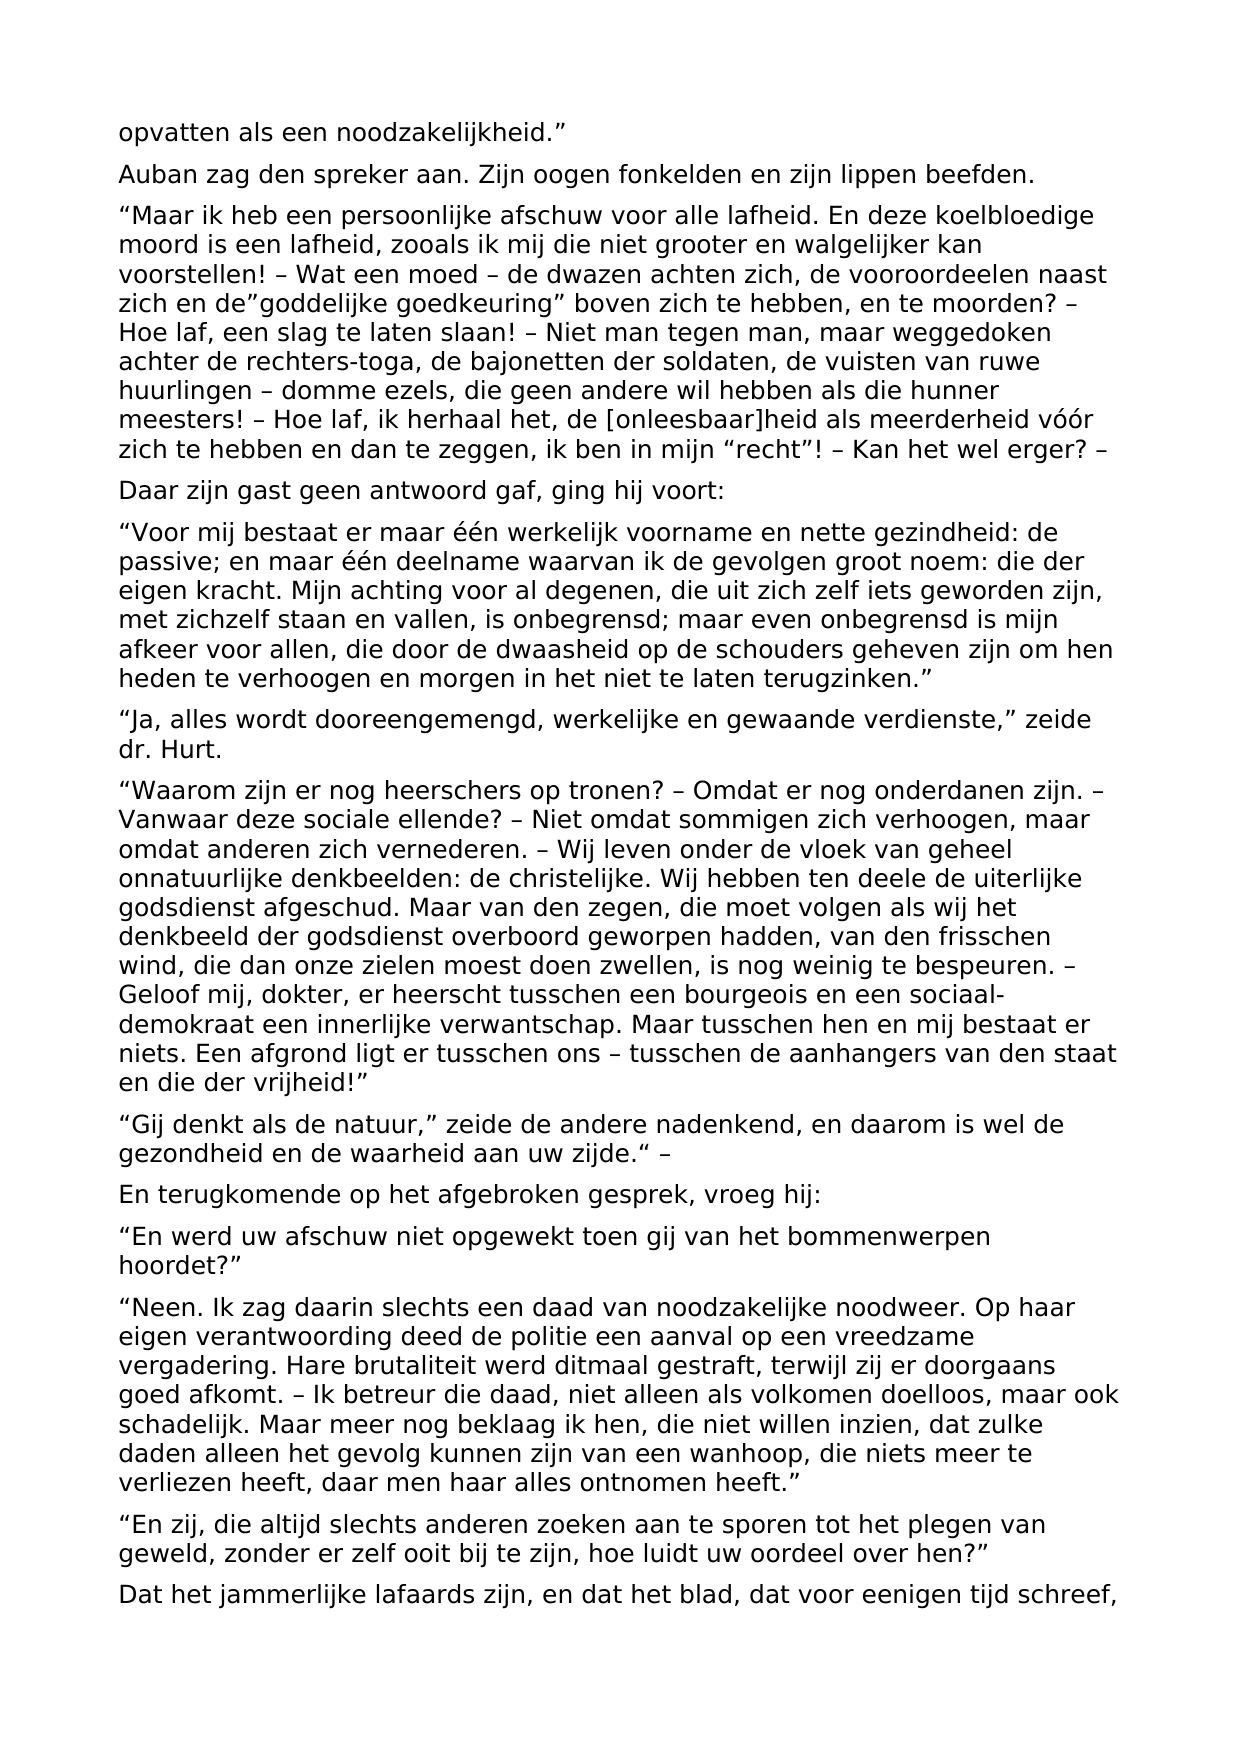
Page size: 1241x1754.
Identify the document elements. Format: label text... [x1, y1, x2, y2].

text “Voor mij bestaat er maar één werkelijk voorname en nette gezindheid: de passive; en maar één deelname waarvan ik de gevolgen groot noem: die der eigen kracht. Mijn achting voor al degenen, die uit zich zelf iets geworden zijn, met zichzelf staan en vallen, is onbegrensd; maar even onbegrensd is mijn afkeer voor allen, die door de dwaasheid op de schouders geheven zijn om hen heden te verhoogen en morgen in het niet te laten terugzinken.” [118, 518, 1122, 693]
text “Waarom zijn er nog heerschers op tronen? – Omdat er nog onderdanen zijn. – Vanwaar deze sociale ellende? – Niet omdat sommigen zich verhoogen, maar omdat anderen zich vernederen. – Wij leven onder de vloek van geheel onnatuurlijke denkbeelden: de christelijke. Wij hebben ten deele de uiterlijke godsdienst afgeschud. Maar van den zegen, die moet volgen als wij het denkbeeld der godsdienst overboord geworpen hadden, van den frisschen wind, die dan onze zielen moest doen zwellen, is nog weinig te bespeuren. – Geloof mij, dokter, er heerscht tusschen een bourgeois en een sociaal-demokraat een innerlijke verwantschap. Maar tusschen hen en mij bestaat er niets. Een afgrond ligt er tusschen ons – tusschen de aanhangers van den staat en die der vrijheid!” [118, 776, 1122, 1097]
text En terugkomende op het afgebroken gesprek, vroeg hij: [118, 1181, 1122, 1210]
text “Ja, alles wordt dooreengemengd, werkelijke en gewaande verdienste,” zeide dr. Hurt. [118, 706, 1122, 764]
text “En werd uw afschuw niet opgewekt toen gij van het bommenwerpen hoordet?” [118, 1222, 1122, 1281]
text “Maar ik heb een persoonlijke afschuw voor alle lafheid. En deze koelbloedige moord is een lafheid, zooals ik mij die niet grooter en walgelijker kan voorstellen! – Wat een moed – de dwazen achten zich, de vooroordeelen naast zich en de”goddelijke goedkeuring” boven zich te hebben, en te moorden? – Hoe laf, een slag te laten slaan! – Niet man tegen man, maar weggedoken achter de rechters-toga, de bajonetten der soldaten, de vuisten van ruwe huurlingen – domme ezels, die geen andere wil hebben als die hunner meesters! – Hoe laf, ik herhaal het, de [onleesbaar]heid als meerderheid vóór zich te hebben en dan te zeggen, ik ben in mijn “recht”! – Kan het wel erger? – [118, 201, 1122, 464]
text opvatten als een noodzakelijkheid.” [118, 118, 1122, 147]
text Daar zijn gast geen antwoord gaf, ging hij voort: [118, 476, 1122, 506]
text Auban zag den spreker aan. Zijn oogen fonkelden en zijn lippen beefden. [118, 160, 1122, 189]
text “Gij denkt als de natuur,” zeide de andere nadenkend, en daarom is wel de gezondheid en de waarheid aan uw zijde.“ – [118, 1110, 1122, 1168]
text Dat het jammerlijke lafaards zijn, en dat het blad, dat voor eenigen tijd schreef, [118, 1581, 1122, 1610]
text “En zij, die altijd slechts anderen zoeken aan te sporen tot het plegen van geweld, zonder er zelf ooit bij te zijn, hoe luidt uw oordeel over hen?” [118, 1510, 1122, 1568]
text “Neen. Ik zag daarin slechts een daad van noodzakelijke noodweer. Op haar eigen verantwoording deed de politie een aanval op een vreedzame vergadering. Hare brutaliteit werd ditmaal gestraft, terwijl zij er doorgaans goed afkomt. – Ik betreur die daad, niet alleen als volkomen doelloos, maar ook schadelijk. Maar meer nog beklaag ik hen, die niet willen inzien, dat zulke daden alleen het gevolg kunnen zijn van een wanhoop, die niets meer te verliezen heeft, daar men haar alles ontnomen heeft.” [118, 1293, 1122, 1497]
